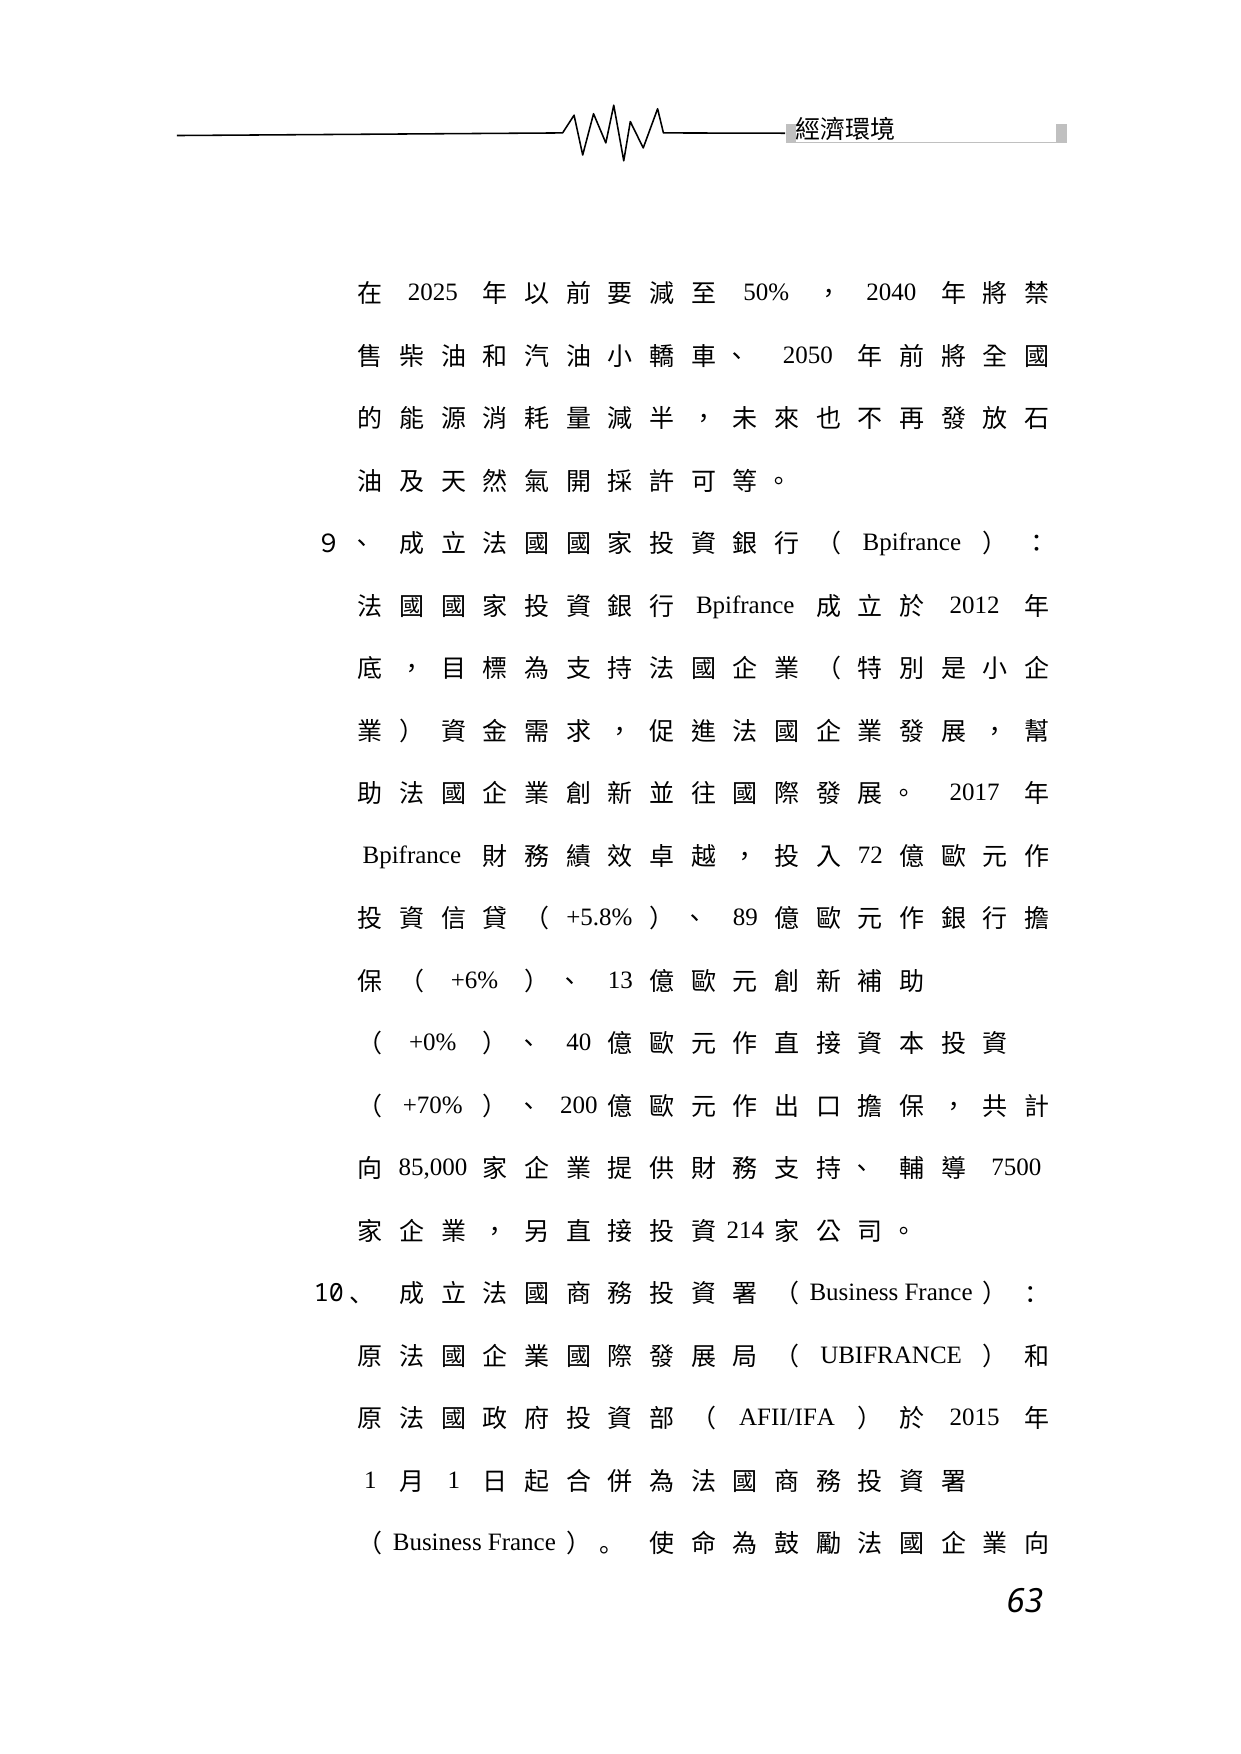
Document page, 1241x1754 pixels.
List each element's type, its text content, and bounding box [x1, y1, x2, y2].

text ９、成立法國國家投資銀行（Bpifrance）：法國國家投資銀行Bpifrance成立於2012年底，目標為支持法國企業（特別是小企業）資金需求，促進法國企業發展，幫助法國企業創新並往國際發展。2017年Bpifrance財務績效卓越，投入72億歐元作投資信貸（+5.8%）、89億歐元作銀行擔保（+6%）、13億歐元創新補助（+0%）、40億歐元作直接資本投資（+70%）、200億歐元作出口擔保，共計向85,000家企業提供財務支持、輔導7500家企業，另直接投資214家公司。 [281, 500, 1058, 1250]
text 10、成立法國商務投資署（Business France）：原法國企業國際發展局（UBIFRANCE）和原法國政府投資部（AFII/IFA）於2015年1月1日起合併為法國商務投資署（Business France）。使命為鼓勵法國企業向 [281, 1250, 1058, 1563]
text 在2025年以前要減至50%，2040年將禁售柴油和汽油小轎車、2050年前將全國的能源消耗量減半，未來也不再發放石油及天然氣開採許可等。 [330, 250, 1058, 500]
